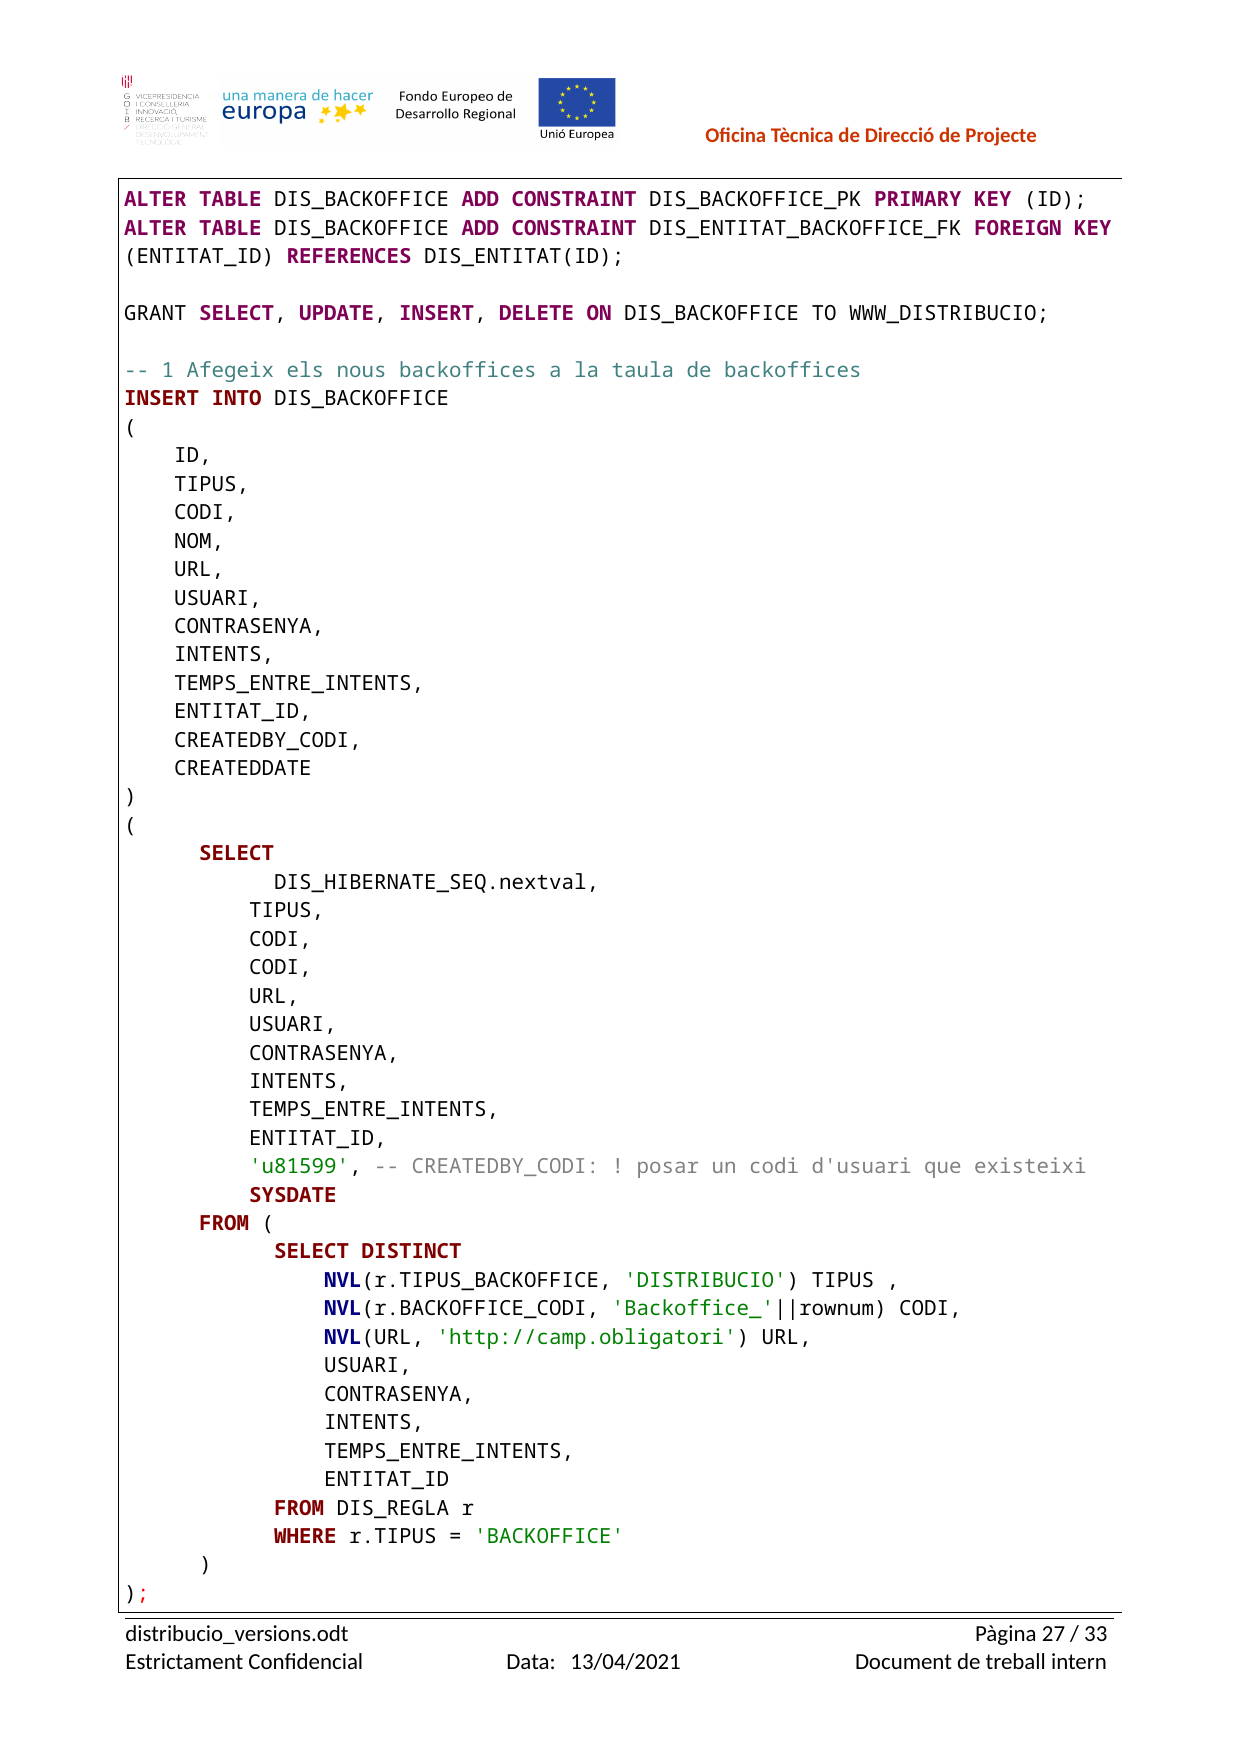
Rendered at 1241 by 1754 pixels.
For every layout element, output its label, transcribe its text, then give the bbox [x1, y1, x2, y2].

picture [118, 73, 213, 147]
table_header ALTER TABLE DIS_BACKOFFICE ADD CONSTRAINT DIS_BACKOFFICE_PK PRIMARY KEY (ID); ALTER TABLE DIS_BACKOFFICE ADD CONSTRAINT DIS_ENTITAT_BACKOFFICE_FK FOREIGN KEY (ENTITAT_ID) REFERENCES DIS_ENTITAT(ID); GRANT SELECT, UPDATE, INSERT, DELETE ON DIS_BACKOFFICE TO WWW_DISTRIBUCIO; -- 1 Afegeix els nous backoffices a la taula de backoffices INSERT INTO DIS_BACKOFFICE ( ID, TIPUS, CODI, NOM, URL, USUARI, CONTRASENYA, INTENTS, TEMPS_ENTRE_INTENTS, ENTITAT_ID, CREATEDBY_CODI, CREATEDDATE ) ( SELECT DIS_HIBERNATE_SEQ.nextval, TIPUS, CODI, CODI, URL, USUARI, CONTRASENYA, INTENTS, TEMPS_ENTRE_INTENTS, ENTITAT_ID, 'u81599', -- CREATEDBY_CODI: ! posar un codi d'usuari que existeixi SYSDATE FROM ( SELECT DISTINCT NVL(r.TIPUS_BACKOFFICE, 'DISTRIBUCIO') TIPUS , NVL(r.BACKOFFICE_CODI, 'Backoffice_'||rownum) CODI, NVL(URL, 'http://camp.obligatori') URL, USUARI, CONTRASENYA, INTENTS, TEMPS_ENTRE_INTENTS, ENTITAT_ID FROM DIS_REGLA r WHERE r.TIPUS = 'BACKOFFICE' ) ); [119, 179, 1122, 1612]
picture [219, 73, 621, 147]
